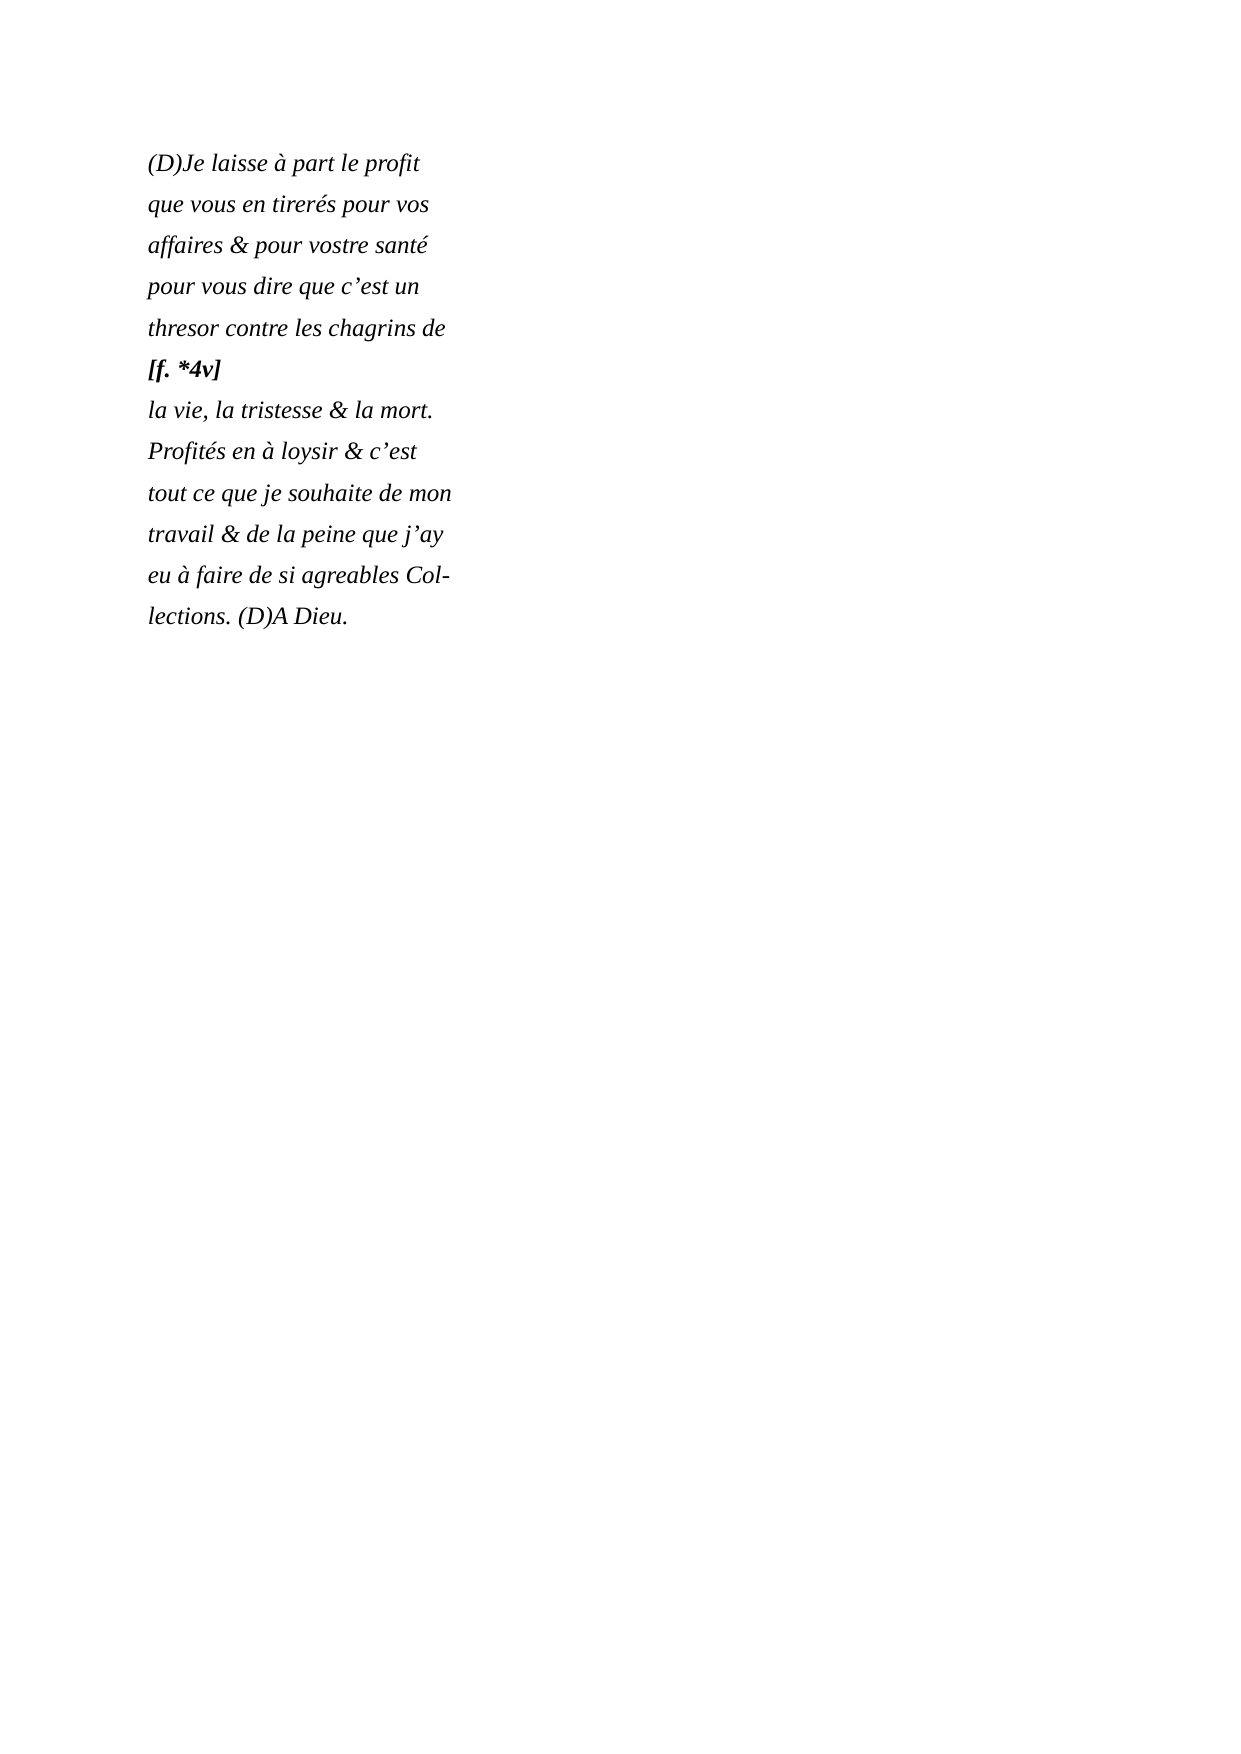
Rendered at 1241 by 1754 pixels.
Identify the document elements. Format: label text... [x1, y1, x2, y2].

text la vie, la tristesse & la mort. [148, 395, 1093, 424]
text pour vous dire que c’est un [148, 271, 1093, 300]
text tout ce que je souhaite de mon [148, 478, 1093, 506]
text [f. *4v] [148, 354, 1093, 383]
text que vous en tirerés pour vos [148, 189, 1093, 218]
text lections. (D)A Dieu. [148, 601, 1093, 630]
text Profités en à loysir & c’est [148, 436, 1093, 465]
text affaires & pour vostre santé [148, 230, 1093, 259]
text thresor contre les chagrins de [148, 313, 1093, 341]
text eu à faire de si agreables Col- [148, 560, 1093, 589]
text travail & de la peine que j’ay [148, 519, 1093, 548]
text (D)Je laisse à part le profit [148, 148, 1093, 176]
